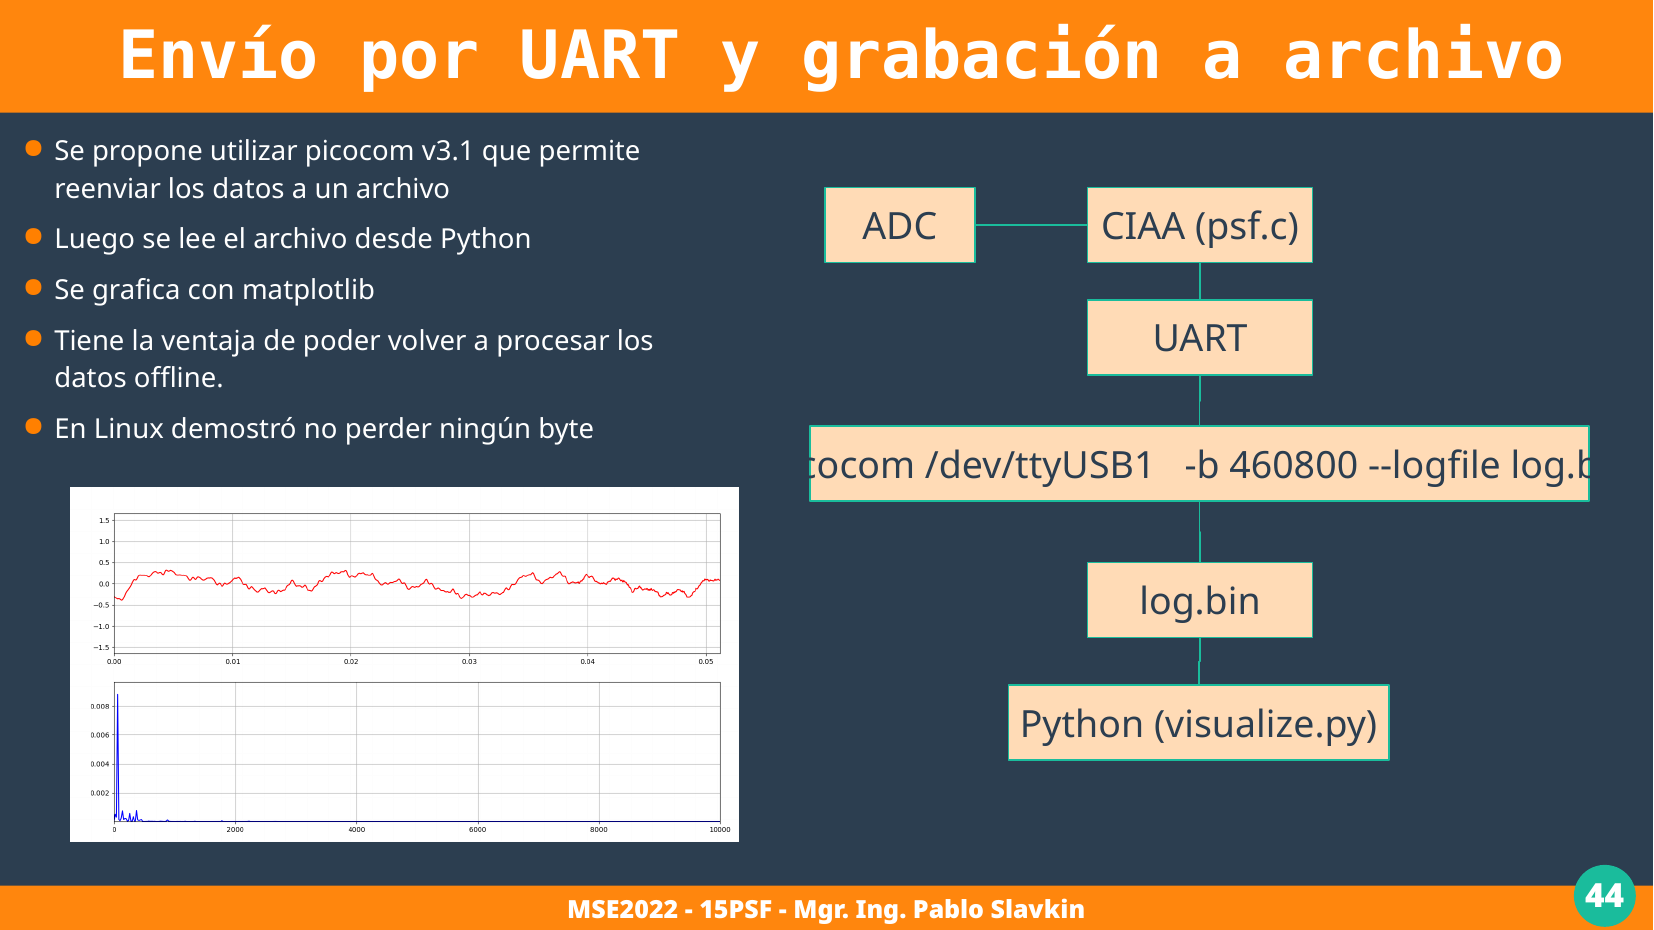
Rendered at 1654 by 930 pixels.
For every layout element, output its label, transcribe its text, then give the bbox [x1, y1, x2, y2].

list Se propone utilizar picocom v3.1 que permite reenviar los datos a un archivo Luego se lee el archivo desde Python Se grafica con matplotlib Tiene la ventaja de poder volver a procesar los datos offline. En Linux demostró no perder ningún byte [11, 131, 713, 450]
title Envío por UART y grabación a archivo [118, 16, 1653, 113]
text_box Python (visualize.py) [1008, 685, 1390, 761]
picture [70, 487, 739, 842]
text_box ADC [825, 187, 976, 263]
text_box picocom /dev/ttyUSB1 -b 460800 --logfile log.bin [809, 426, 1590, 502]
text_box log.bin [1087, 562, 1313, 638]
text_box CIAA (psf.c) [1087, 187, 1313, 263]
text_box UART [1087, 300, 1313, 376]
